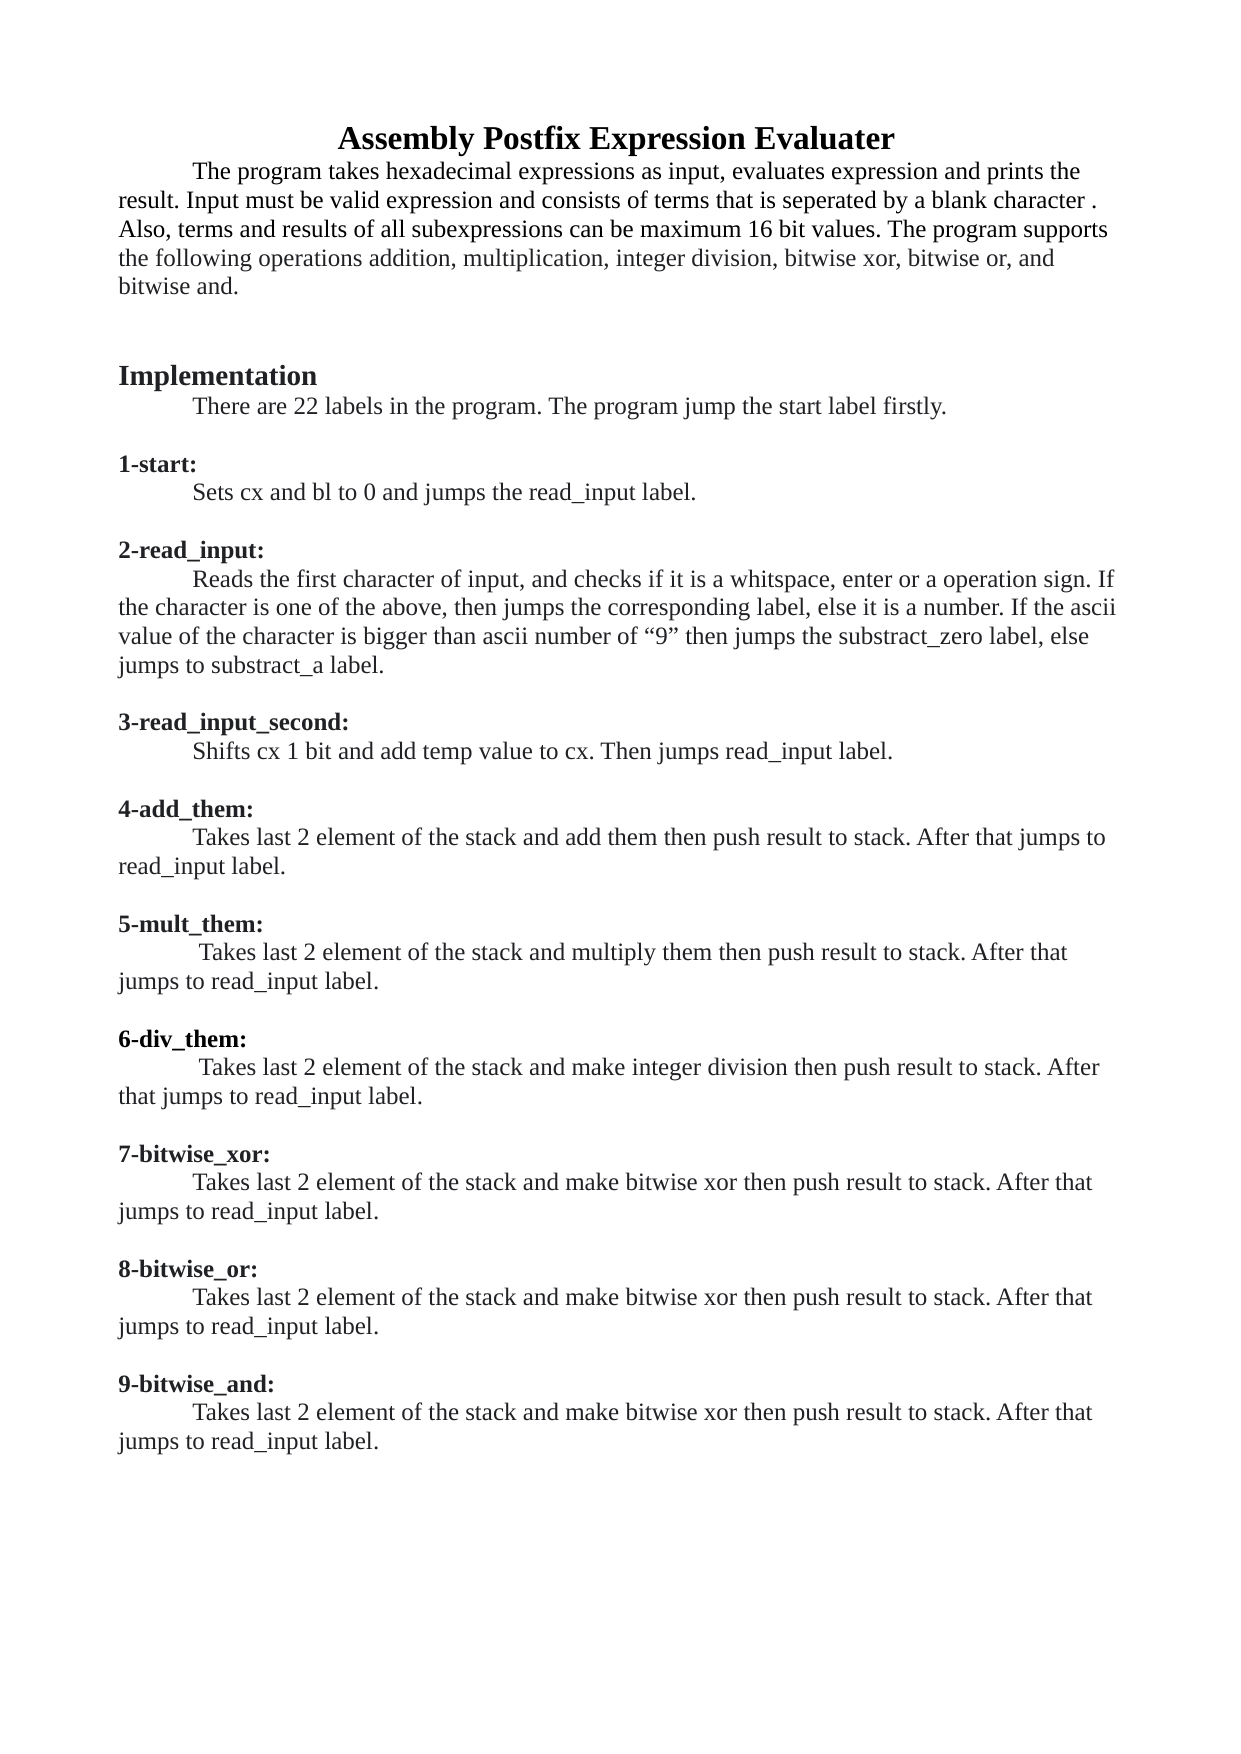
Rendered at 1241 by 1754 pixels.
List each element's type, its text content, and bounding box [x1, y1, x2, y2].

text Takes last 2 element of the stack and make integer division then push result to stack. After that jumps to read_input label. [118, 1052, 1122, 1110]
text 4-add_them: [118, 794, 1122, 822]
text Sets cx and bl to 0 and jumps the read_input label. [118, 477, 1122, 506]
text Takes last 2 element of the stack and multiply them then push result to stack. After that jumps to read_input label. [118, 937, 1122, 995]
text Reads the first character of input, and checks if it is a whitspace, enter or a operation sign. If the character is one of the above, then jumps the corresponding label, else it is a number. If the ascii value of the character is bigger than ascii number of “9” then jumps the substract_zero label, else jumps to substract_a label. [118, 564, 1122, 679]
text 6-div_them: [118, 1024, 1122, 1052]
text 9-bitwise_and: [118, 1369, 1122, 1397]
text 5-mult_them: [118, 909, 1122, 937]
text 2-read_input: [118, 535, 1122, 564]
text 1-start: [118, 449, 1122, 477]
text Assembly Postfix Expression Evaluater [118, 118, 1122, 156]
text There are 22 labels in the program. The program jump the start label firstly. [118, 391, 1122, 420]
text Takes last 2 element of the stack and make bitwise xor then push result to stack. After that jumps to read_input label. [118, 1282, 1122, 1340]
text Takes last 2 element of the stack and add them then push result to stack. After that jumps to read_input label. [118, 822, 1122, 880]
text 7-bitwise_xor: [118, 1139, 1122, 1167]
text Takes last 2 element of the stack and make bitwise xor then push result to stack. After that jumps to read_input label. [118, 1397, 1122, 1455]
text Implementation [118, 358, 1122, 391]
text 3-read_input_second: [118, 707, 1122, 736]
text The program takes hexadecimal expressions as input, evaluates expression and prints the result. Input must be valid expression and consists of terms that is seperated by a blank character . Also, terms and results of all subexpressions can be maximum 16 bit values. The program supports the following operations addition, multiplication, integer division, bitwise xor, bitwise or, and bitwise and. [118, 156, 1122, 300]
text 8-bitwise_or: [118, 1254, 1122, 1282]
text Shifts cx 1 bit and add temp value to cx. Then jumps read_input label. [118, 736, 1122, 765]
text Takes last 2 element of the stack and make bitwise xor then push result to stack. After that jumps to read_input label. [118, 1167, 1122, 1225]
